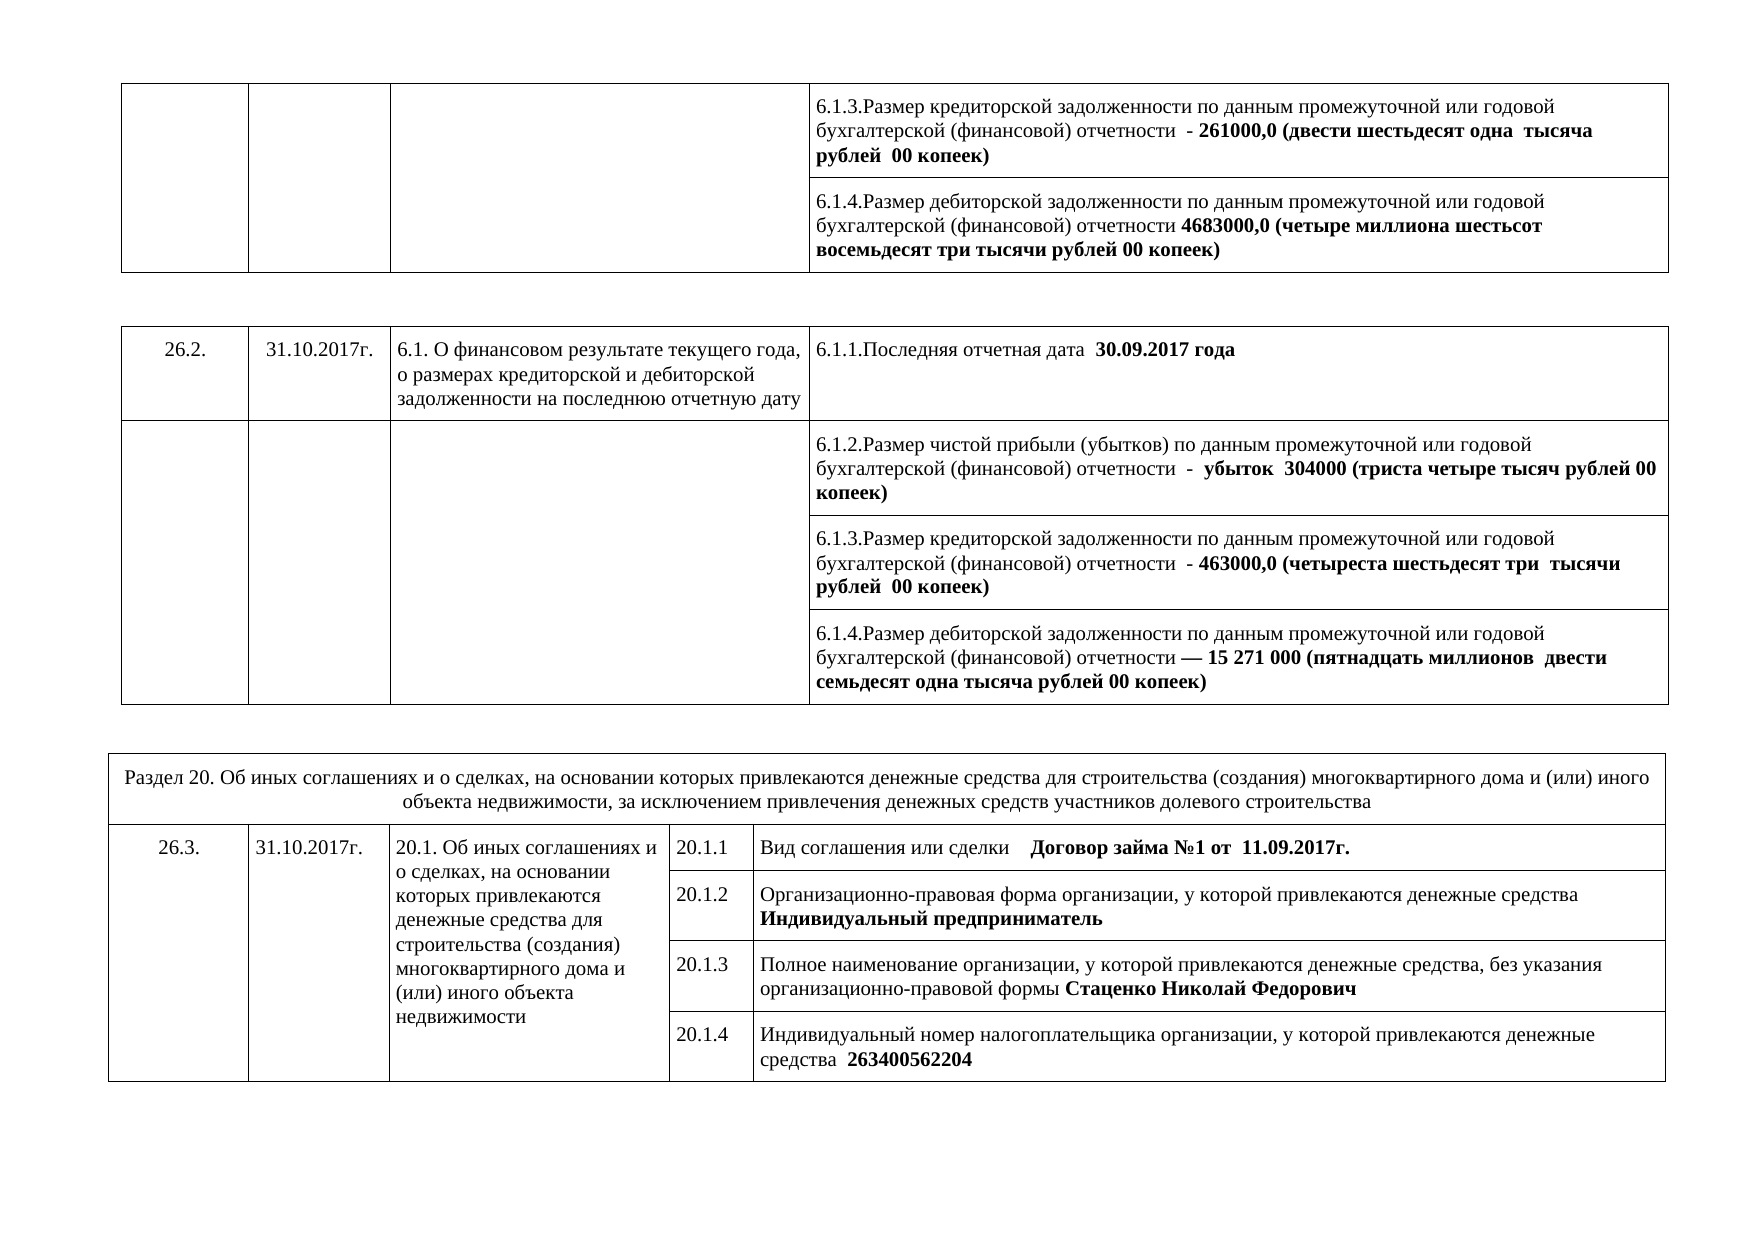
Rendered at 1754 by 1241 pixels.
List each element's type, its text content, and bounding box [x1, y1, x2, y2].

table_cell [122, 84, 248, 272]
table_cell 6.1.3.Размер кредиторской задолженности по данным промежуточной или годовой бухгалтерской (финансовой) отчетности - 261000,0 (двести шестьдесят одна тысяча рублей 00 копеек) [810, 84, 1668, 177]
table_cell 6.1.4.Размер дебиторской задолженности по данным промежуточной или годовой бухгалтерской (финансовой) отчетности — 15 271 000 (пятнадцать миллионов двести семьдесят одна тысяча рублей 00 копеек) [810, 610, 1668, 704]
table_cell [391, 84, 809, 272]
table_cell 20.1.1 [670, 825, 753, 870]
table_cell Организационно-правовая форма организации, у которой привлекаются денежные средства Индивидуальный предприниматель [754, 871, 1665, 940]
table_cell 20.1.3 [670, 941, 753, 1011]
table_cell [122, 421, 248, 704]
table_header 26.2. [122, 327, 248, 420]
table_cell Индивидуальный номер налогоплательщика организации, у которой привлекаются денежные средства 263400562204 [754, 1012, 1665, 1081]
table_header Раздел 20. Об иных соглашениях и о сделках, на основании которых привлекаются денежные средства для строительства (создания) многоквартирного дома и (или) иного объекта недвижимости, за исключением привлечения денежных средств участников долевого строительства [109, 754, 1665, 823]
table_cell 20.1.4 [670, 1012, 753, 1081]
table_cell 20.1.2 [670, 871, 753, 940]
table_cell Вид соглашения или сделки Договор займа №1 от 11.09.2017г. [754, 825, 1665, 870]
table_cell 6.1.4.Размер дебиторской задолженности по данным промежуточной или годовой бухгалтерской (финансовой) отчетности 4683000,0 (четыре миллиона шестьсот восемьдесят три тысячи рублей 00 копеек) [810, 178, 1668, 272]
table_cell 20.1. Об иных соглашениях и о сделках, на основании которых привлекаются денежные средства для строительства (создания) многоквартирного дома и (или) иного объекта недвижимости [390, 825, 669, 1081]
table_cell Полное наименование организации, у которой привлекаются денежные средства, без указания организационно-правовой формы Стаценко Николай Федорович [754, 941, 1665, 1011]
table_header 6.1. О финансовом результате текущего года, о размерах кредиторской и дебиторской задолженности на последнюю отчетную дату [391, 327, 809, 420]
table_header 31.10.2017г. [249, 327, 390, 420]
table_cell [249, 421, 390, 704]
table_cell 26.3. [109, 825, 248, 1081]
table_header 6.1.1.Последняя отчетная дата 30.09.2017 года [810, 327, 1668, 420]
table_cell 6.1.3.Размер кредиторской задолженности по данным промежуточной или годовой бухгалтерской (финансовой) отчетности - 463000,0 (четыреста шестьдесят три тысячи рублей 00 копеек) [810, 516, 1668, 609]
table_cell 6.1.2.Размер чистой прибыли (убытков) по данным промежуточной или годовой бухгалтерской (финансовой) отчетности - убыток 304000 (триста четыре тысяч рублей 00 копеек) [810, 421, 1668, 515]
table_cell 31.10.2017г. [249, 825, 389, 1081]
table_cell [249, 84, 390, 272]
table_cell [391, 421, 809, 704]
